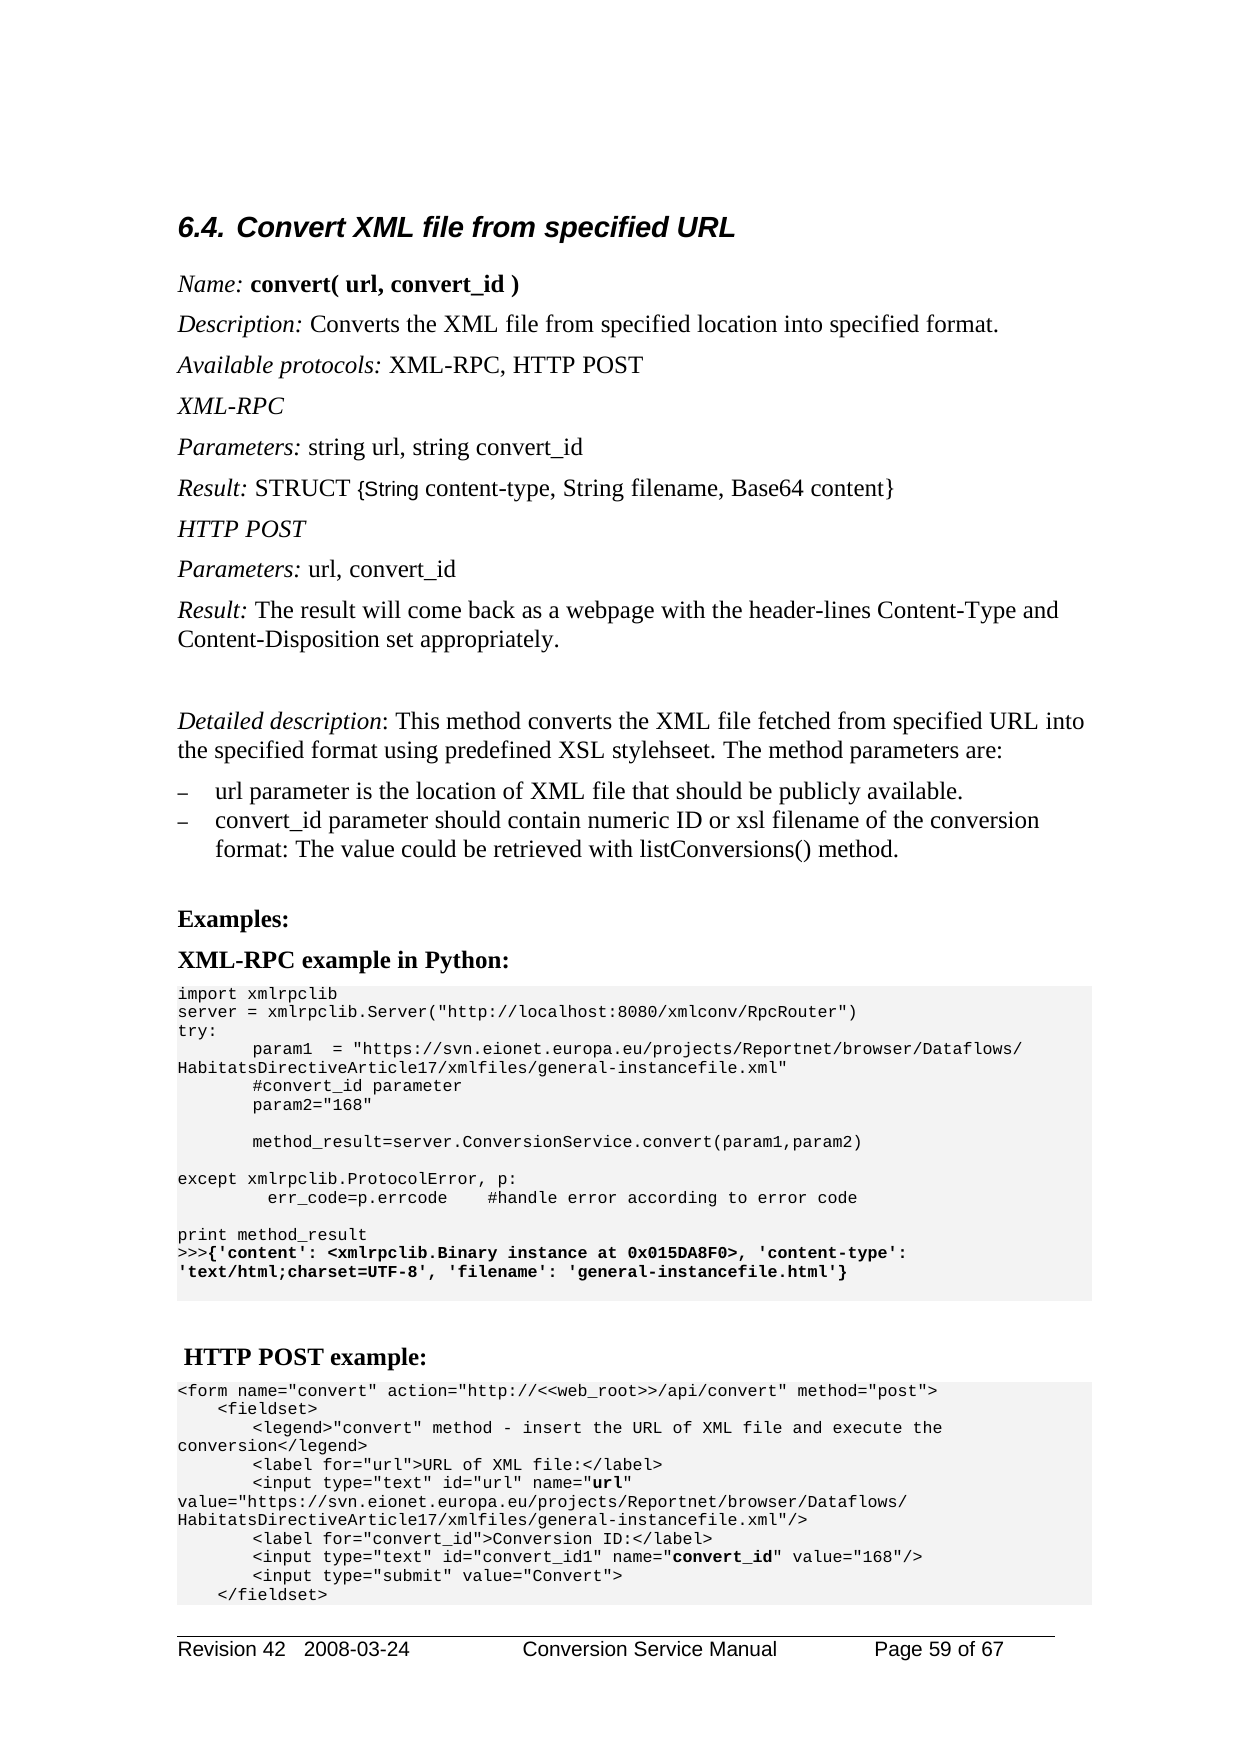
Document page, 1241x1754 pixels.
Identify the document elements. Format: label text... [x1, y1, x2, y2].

list <legend>"convert" method - insert the URL of XML file and execute the conversion</legend> [177, 1419, 1092, 1457]
list except xmlrpclib.ProtocolError, p: [177, 1171, 1092, 1189]
list #convert_id parameter [177, 1078, 1092, 1097]
list <label for="url">URL of XML file:</label> [177, 1457, 1092, 1475]
text Available protocols: XML-RPC, HTTP POST [177, 350, 1092, 379]
text Parameters: string url, string convert_id [177, 432, 1092, 461]
text XML-RPC example in Python: [177, 945, 1092, 974]
list param2="168" [177, 1097, 1092, 1115]
list err_code=p.errcode #handle error according to error code [177, 1189, 1092, 1208]
text Detailed description: This method converts the XML file fetched from specified URL into the specified format using predefined XSL stylehseet. The method parameters are: [177, 706, 1092, 764]
text XML-RPC [177, 391, 1092, 420]
text HTTP POST example: [177, 1342, 1092, 1371]
list >>>{'content': <xmlrpclib.Binary instance at 0x015DA8F0>, 'content-type': 'text/html;charset=UTF-8', 'filename': 'general-instancefile.html'} [177, 1245, 1092, 1282]
list method_result=server.ConversionService.convert(param1,param2) [177, 1134, 1092, 1152]
list <input type="submit" value="Convert"> [177, 1568, 1092, 1586]
text Result: The result will come back as a webpage with the header-lines Content-Type and Content-Disposition set appropriately. [177, 595, 1092, 653]
list server = xmlrpclib.Server("http://localhost:8080/xmlconv/RpcRouter") [177, 1004, 1092, 1023]
text Parameters: url, convert_id [177, 554, 1092, 583]
list <label for="convert_id">Conversion ID:</label> [177, 1531, 1092, 1549]
list <input type="text" id="url" name="url" value="https://svn.eionet.europa.eu/projects/Reportnet/browser/Dataflows/HabitatsDirectiveArticle17/xmlfiles/general-instancefile.xml"/> [177, 1475, 1092, 1531]
text Examples: [177, 904, 1092, 933]
list try: [177, 1023, 1092, 1041]
text Result: STRUCT {String content-type, String filename, Base64 content} [177, 473, 1092, 502]
text Description: Converts the XML file from specified location into specified format. [177, 309, 1092, 338]
list </fieldset> [177, 1586, 1092, 1605]
list print method_result [177, 1227, 1092, 1245]
text Name: convert( url, convert_id ) [177, 268, 1092, 298]
list <input type="text" id="convert_id1" name="convert_id" value="168"/> [177, 1549, 1092, 1568]
subtitle Convert XML file from specified URL [177, 210, 1092, 244]
list convert_id parameter should contain numeric ID or xsl filename of the conversion format: The value could be retrieved with listConversions() method. [177, 805, 1092, 863]
list <fieldset> [177, 1401, 1092, 1419]
list <form name="convert" action="http://<<web_root>>/api/convert" method="post"> [177, 1382, 1092, 1401]
list param1 = "https://svn.eionet.europa.eu/projects/Reportnet/browser/Dataflows/HabitatsDirectiveArticle17/xmlfiles/general-instancefile.xml" [177, 1041, 1092, 1078]
text HTTP POST [177, 513, 1092, 543]
list url parameter is the location of XML file that should be publicly available. [177, 776, 1092, 805]
list import xmlrpclib [177, 986, 1092, 1004]
